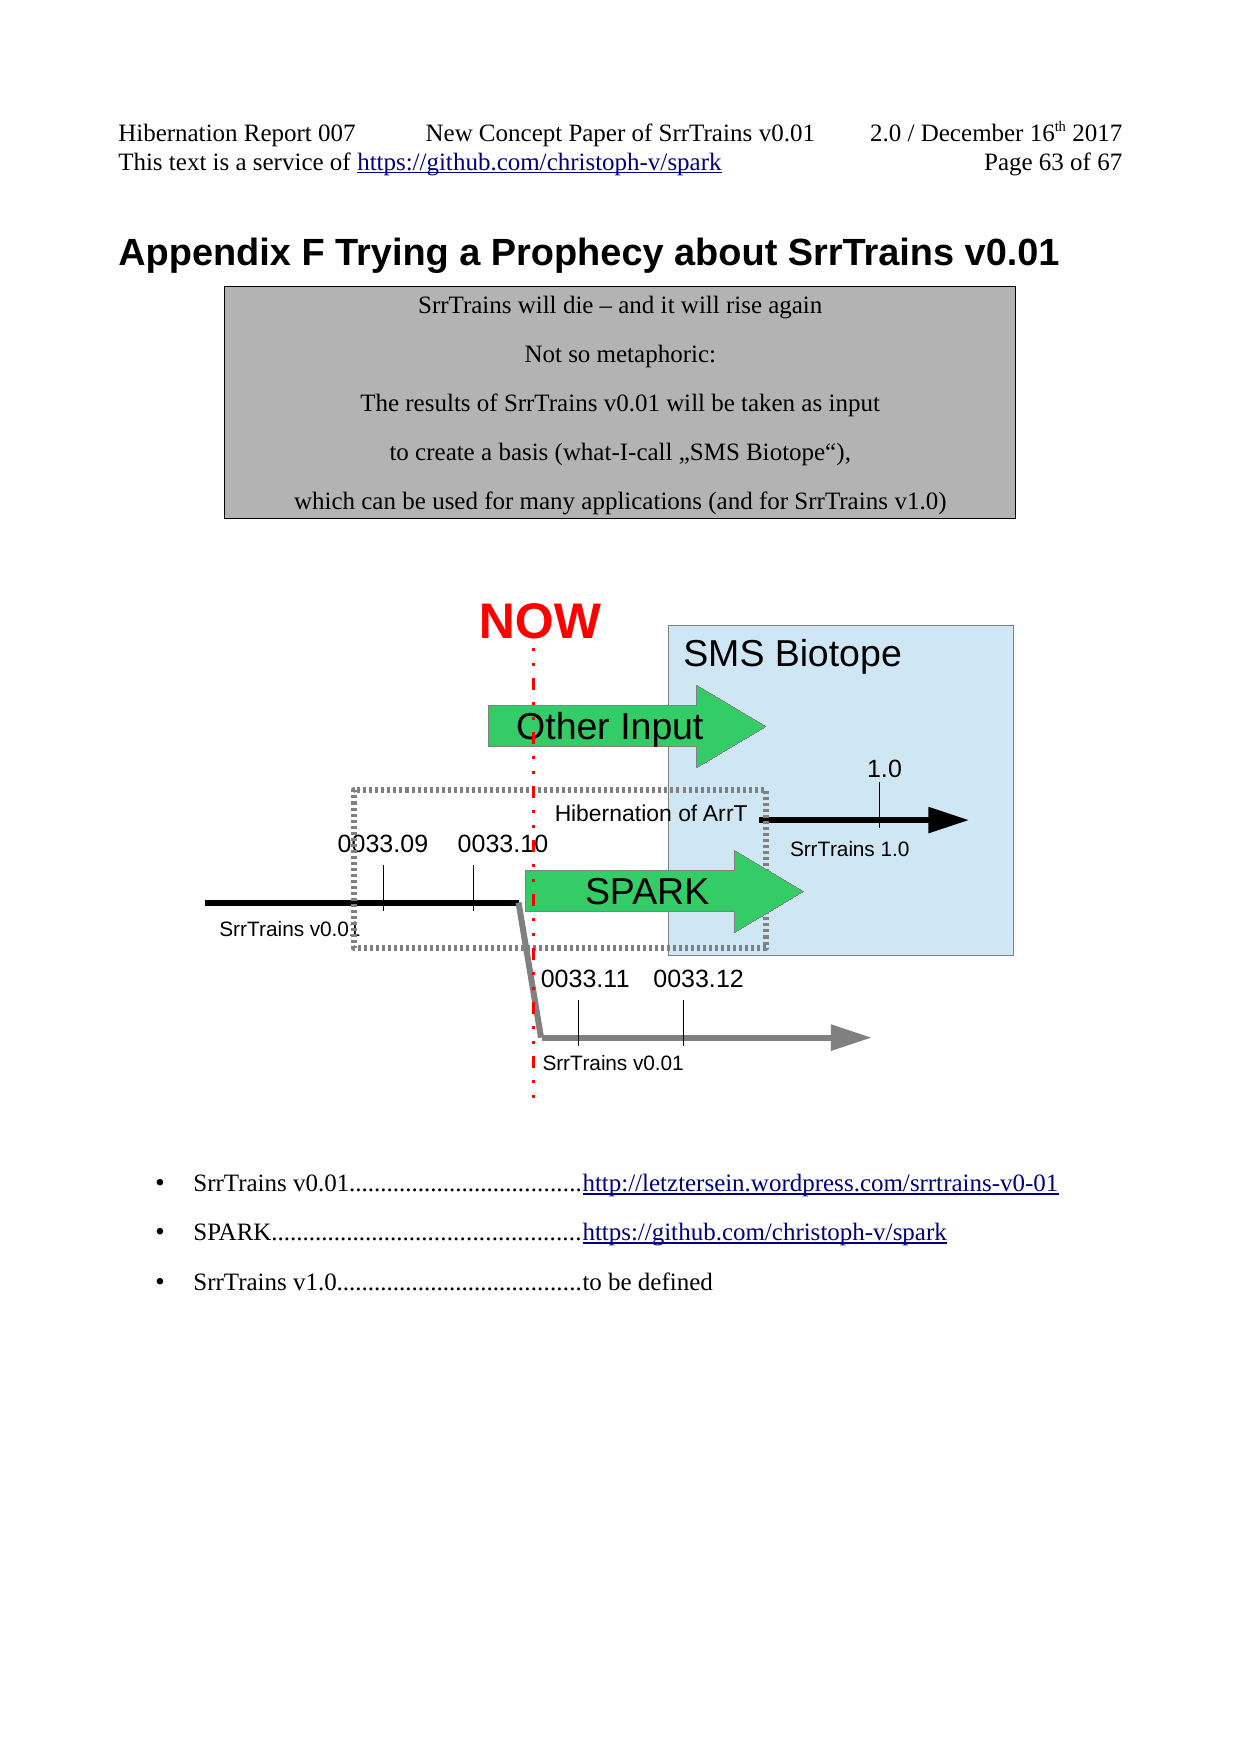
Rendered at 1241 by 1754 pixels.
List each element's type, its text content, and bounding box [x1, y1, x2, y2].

list SrrTrains v1.0 to be defined [156, 1267, 1122, 1295]
text SrrTrains will die – and it will rise again [225, 287, 1015, 319]
text Not so metaphoric: [225, 335, 1015, 368]
subtitle Appendix F Trying a Prophecy about SrrTrains v0.01 [118, 230, 1122, 274]
list SPARK https://github.com/christoph-v/spark [156, 1217, 1122, 1246]
text to create a basis (what-I-call „SMS Biotope“), [225, 433, 1015, 466]
text The results of SrrTrains v0.01 will be taken as input [225, 384, 1015, 417]
text which can be used for many applications (and for SrrTrains v1.0) [225, 482, 1015, 518]
list SrrTrains v0.01 http://letztersein.wordpress.com/srrtrains-v0-01 [156, 1168, 1122, 1197]
